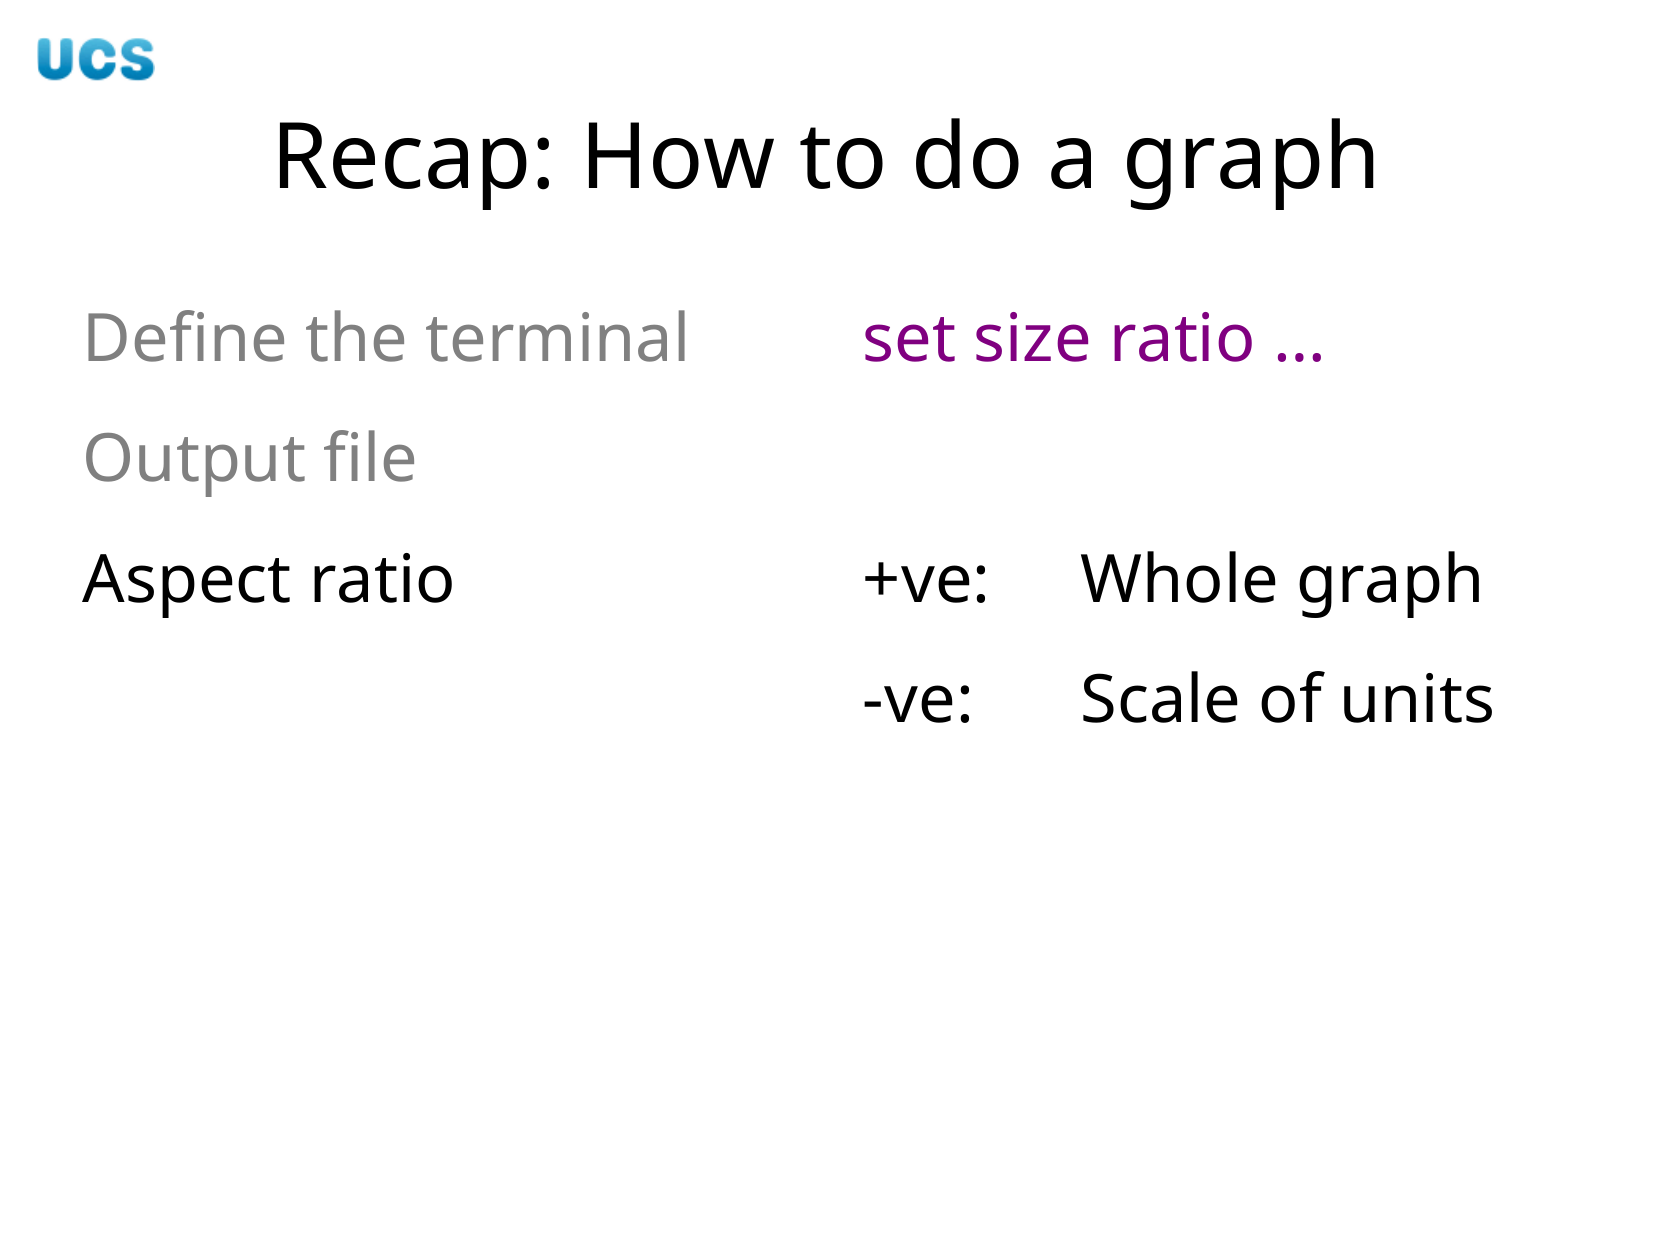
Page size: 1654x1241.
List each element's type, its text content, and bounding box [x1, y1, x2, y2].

list Define the terminal Output file Aspect ratio [82, 290, 809, 1109]
picture [37, 37, 155, 82]
title Recap: How to do a graph [82, 49, 1571, 257]
list set size ratio … +ve: Whole graph -ve: Scale of units [845, 290, 1572, 1094]
